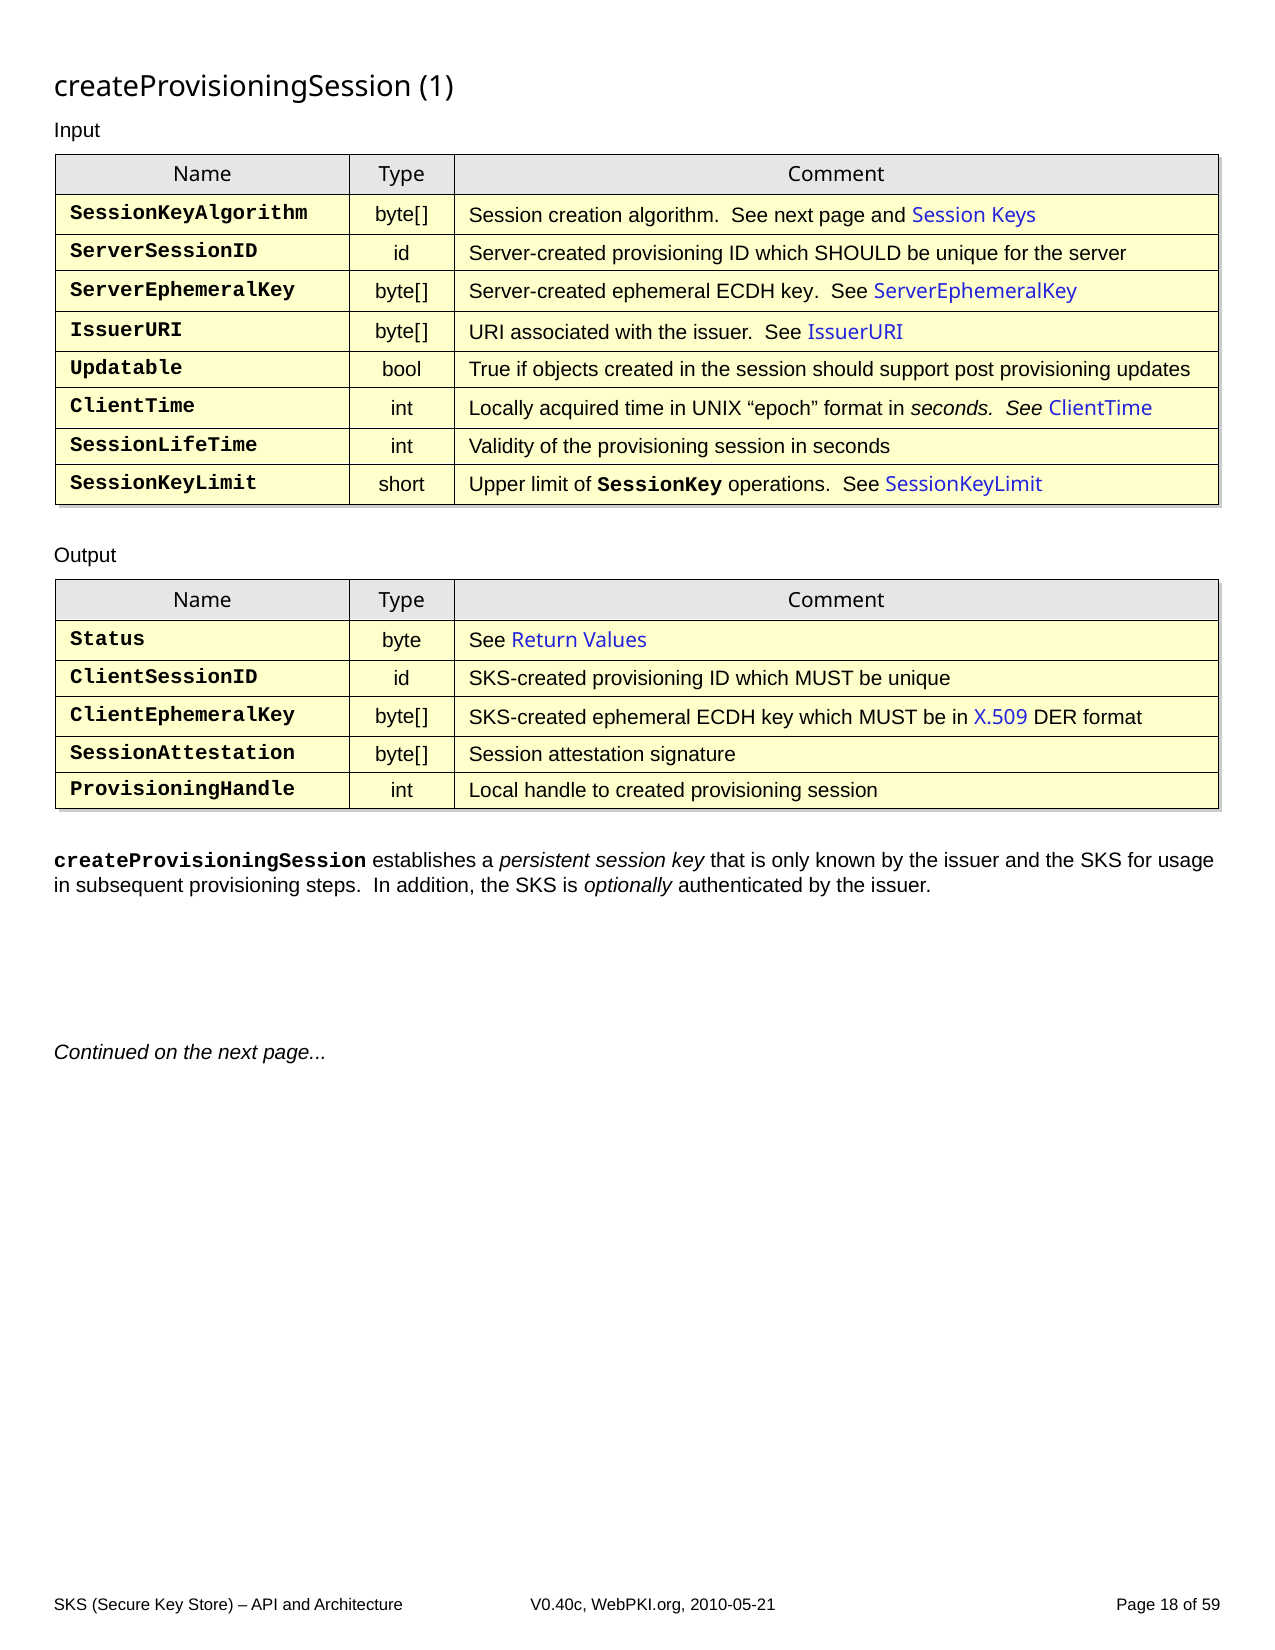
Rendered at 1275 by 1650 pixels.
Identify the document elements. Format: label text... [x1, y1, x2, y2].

table_cell Server-created ephemeral ECDH key. See ServerEphemeralKey [455, 271, 1218, 311]
table_cell ClientTime [56, 388, 349, 427]
table_cell See Return Values [455, 621, 1218, 660]
table_header Name [56, 580, 349, 619]
table_cell Session attestation signature [455, 737, 1218, 772]
table_cell SessionAttestation [56, 737, 349, 772]
table_header Type [350, 580, 454, 619]
table_cell bool [350, 352, 454, 387]
table_cell id [350, 235, 454, 270]
table_cell True if objects created in the session should support post provisioning updates [455, 352, 1218, 387]
text Output [54, 543, 1221, 567]
table_cell int [350, 773, 454, 808]
table_cell int [350, 388, 454, 427]
table_cell SKS-created ephemeral ECDH key which MUST be in X.509 DER format [455, 697, 1218, 736]
table_cell id [350, 661, 454, 696]
table_header Comment [455, 580, 1218, 619]
table_cell ServerEphemeralKey [56, 271, 349, 311]
table_cell byte⁮[ ] [350, 312, 454, 351]
subtitle createProvisioningSession (1) [54, 66, 1221, 105]
table_cell SKS-created provisioning ID which MUST be unique [455, 661, 1218, 696]
table_cell byte[ ] [350, 271, 454, 311]
table_cell Session creation algorithm. See next page and Session Keys [455, 195, 1218, 234]
table_cell URI associated with the issuer. See IssuerURI [455, 312, 1218, 351]
table_cell ServerSessionID [56, 235, 349, 270]
table_cell Server-created provisioning ID which SHOULD be unique for the server [455, 235, 1218, 270]
table_cell ClientEphemeralKey [56, 697, 349, 736]
table_cell SessionKeyAlgorithm [56, 195, 349, 234]
table_header Name [56, 155, 349, 194]
table_cell ClientSessionID [56, 661, 349, 696]
table_cell IssuerURI [56, 312, 349, 351]
table_cell byte[ ] [350, 737, 454, 772]
table_cell SessionLifeTime [56, 429, 349, 463]
table_cell Updatable [56, 352, 349, 387]
table_cell Upper limit of SessionKey operations. See SessionKeyLimit [455, 465, 1218, 504]
table_header Comment [455, 155, 1218, 194]
table_cell Locally acquired time in UNIX “epoch” format in seconds. See ClientTime [455, 388, 1218, 427]
text Continued on the next page... [54, 1040, 1221, 1064]
table_cell Local handle to created provisioning session [455, 773, 1218, 808]
table_header Type [350, 155, 454, 194]
table_cell Status [56, 621, 349, 660]
table_cell int [350, 429, 454, 463]
text Input [54, 118, 1221, 142]
table_cell Validity of the provisioning session in seconds [455, 429, 1218, 463]
table_cell SessionKeyLimit [56, 465, 349, 504]
table_cell byte⁮[ ] [350, 195, 454, 234]
table_cell ProvisioningHandle [56, 773, 349, 808]
text createProvisioningSession establishes a persistent session key that is only known by the issuer and the SKS for usage in subsequent provisioning steps. In addition, the SKS is optionally authenticated by the issuer. [54, 847, 1221, 897]
table_cell byte [350, 621, 454, 660]
table_cell short [350, 465, 454, 504]
table_cell byte[ ] [350, 697, 454, 736]
